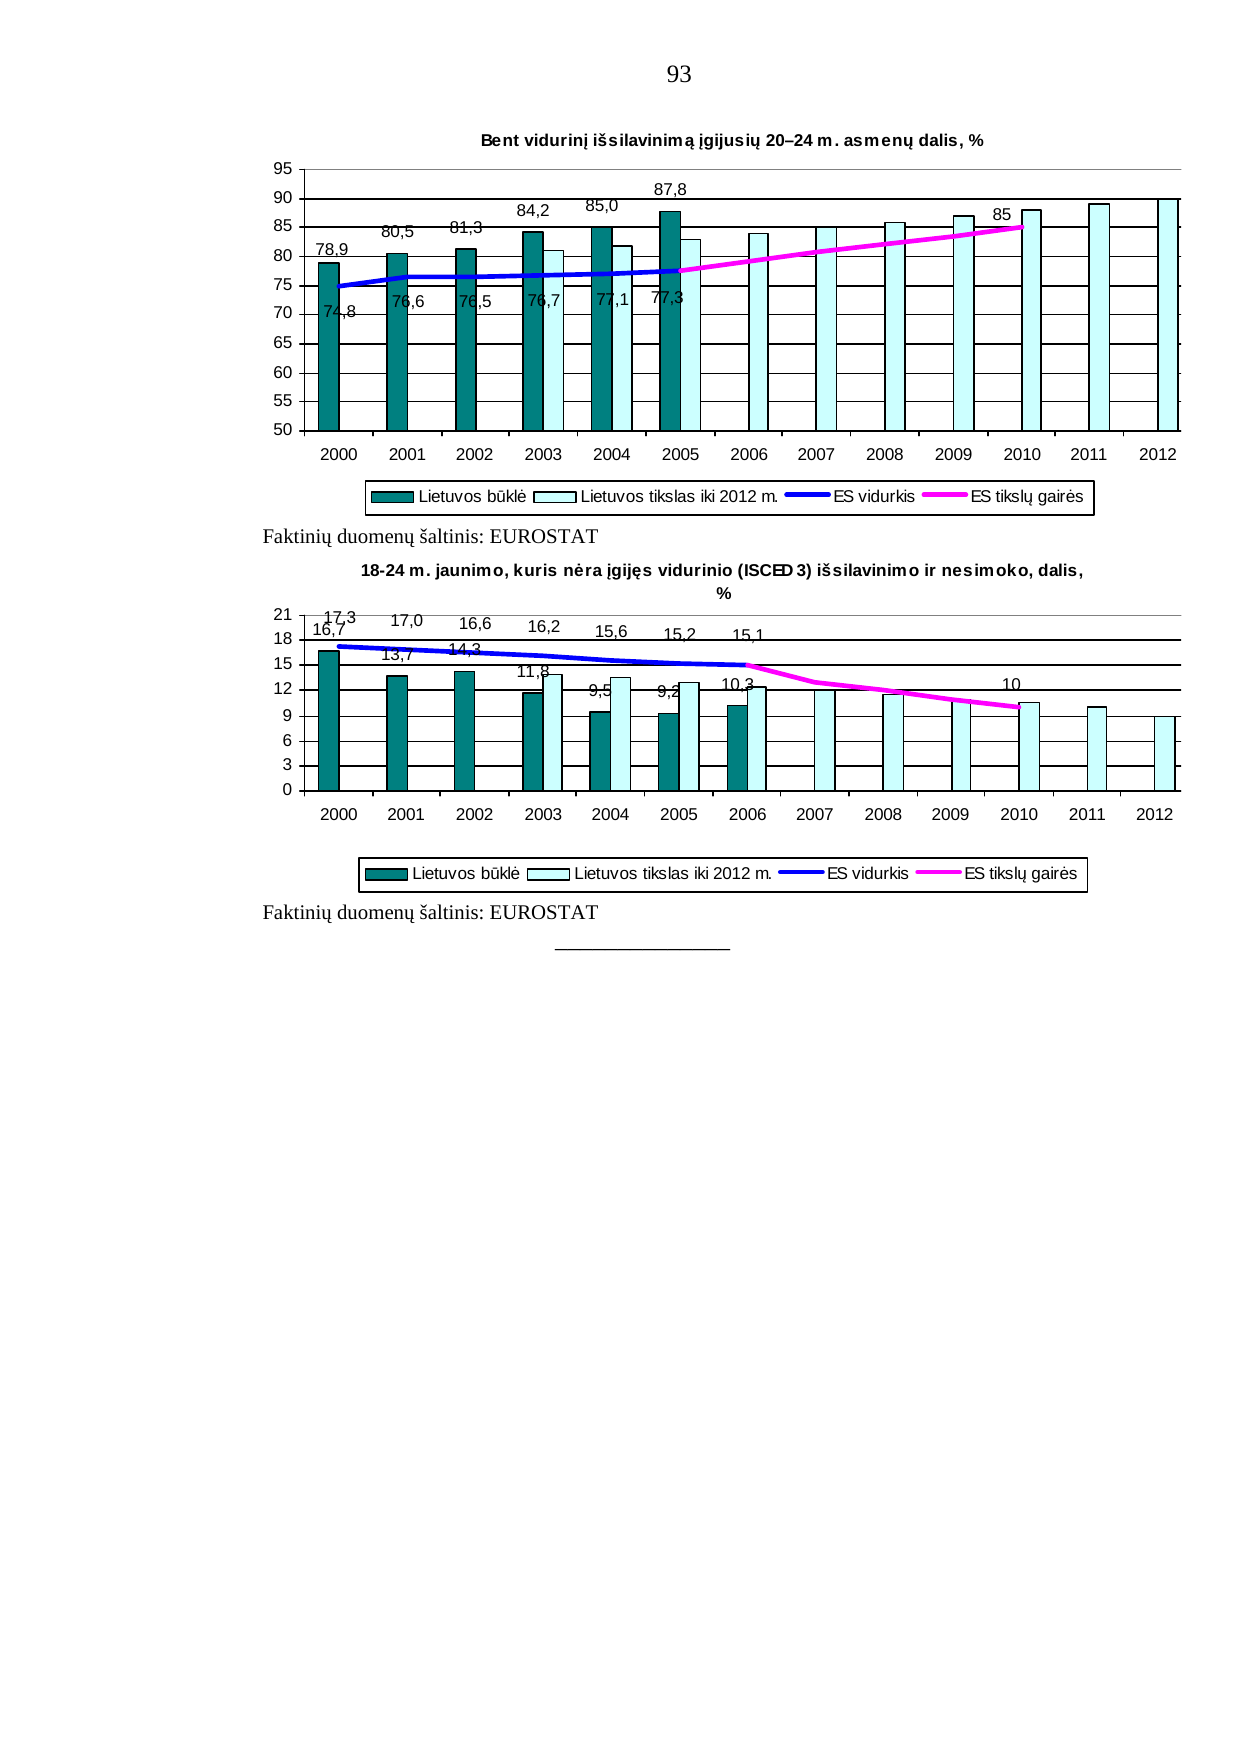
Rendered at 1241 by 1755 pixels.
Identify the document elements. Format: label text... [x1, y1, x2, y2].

text ______________ [177, 924, 1107, 953]
table_cell Faktinių duomenų šaltinis: EUROSTAT [177, 549, 1181, 924]
table_cell Faktinių duomenų šaltinis: EUROSTAT [177, 118, 1181, 548]
